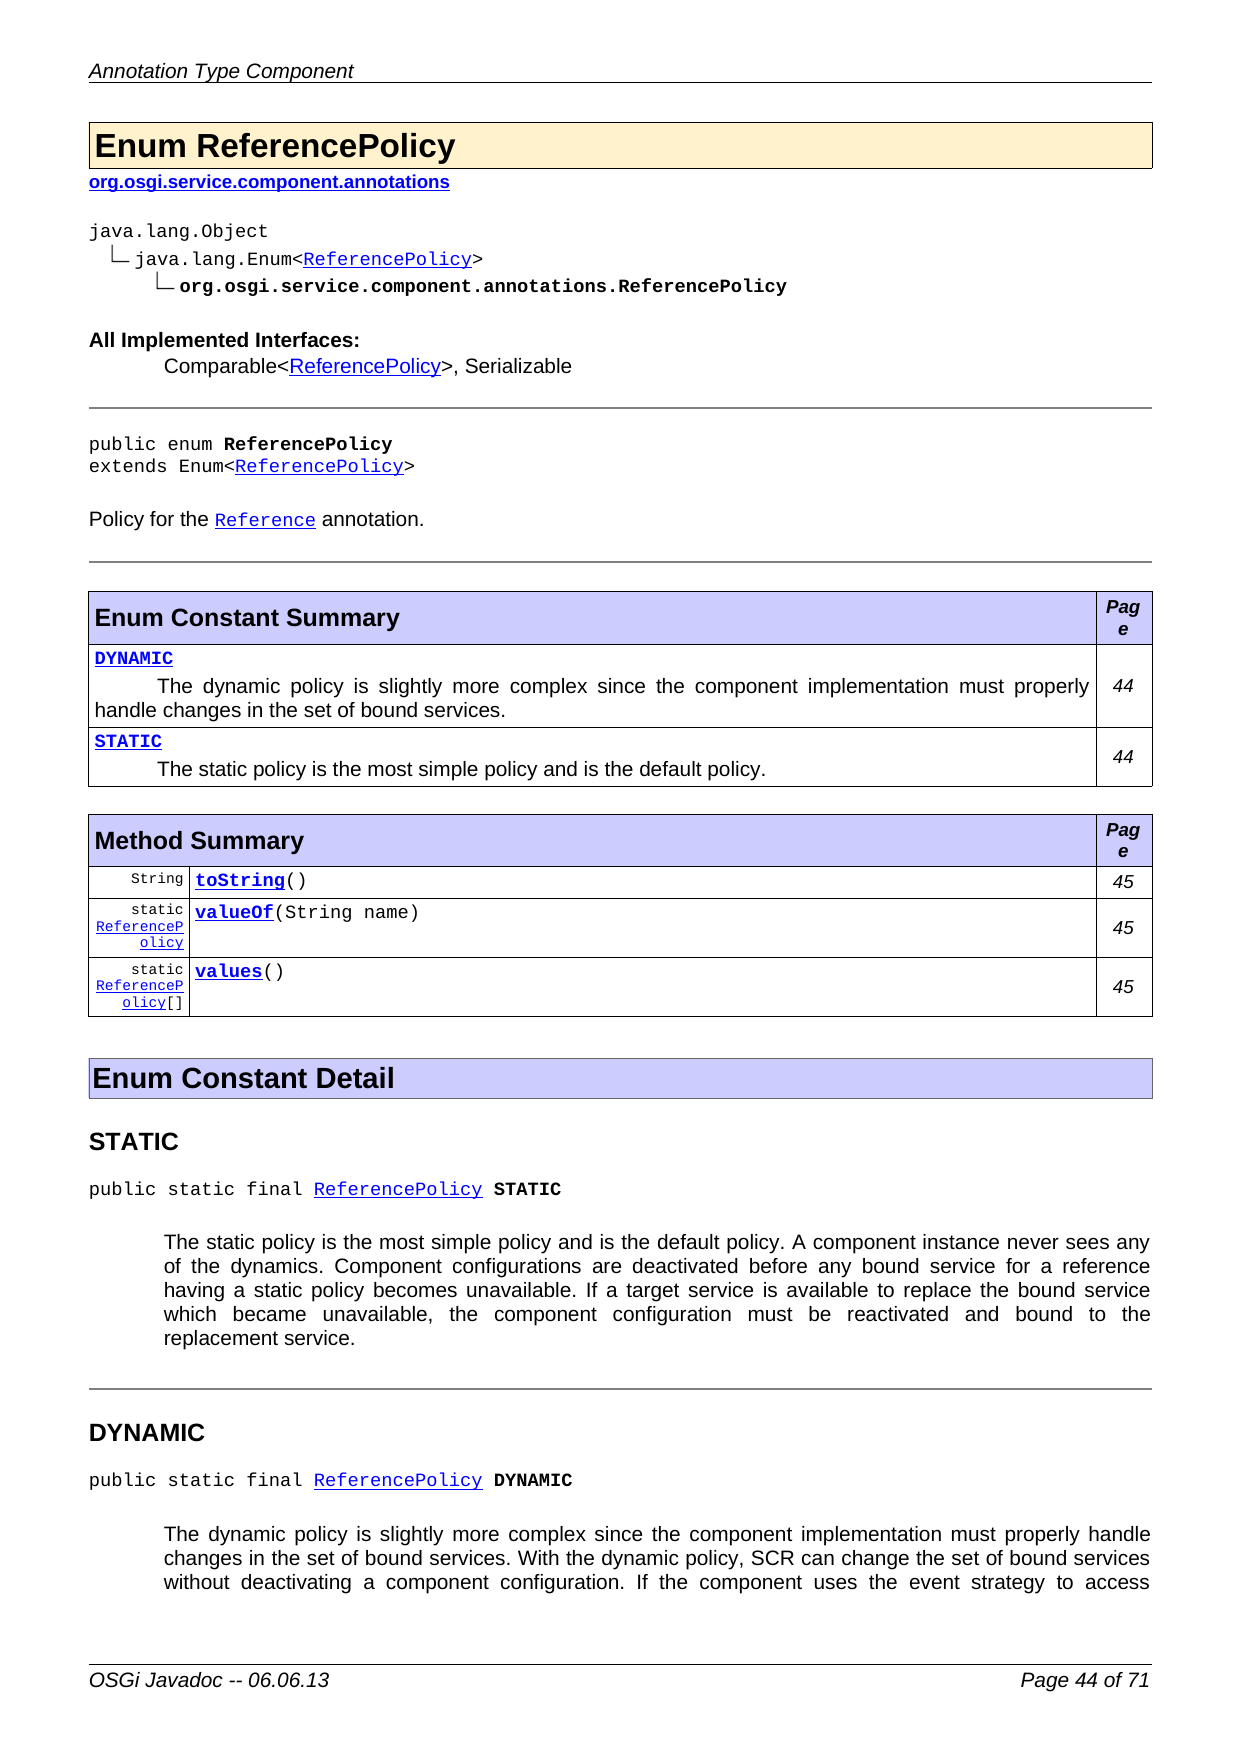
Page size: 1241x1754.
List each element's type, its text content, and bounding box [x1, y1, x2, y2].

text Policy for the Reference annotation. [88, 507, 1152, 532]
text public static final ReferencePolicy STATIC [88, 1180, 1152, 1201]
table_cell 44 [1097, 728, 1152, 786]
text The static policy is the most simple policy and is the default policy. A component instance never sees any of the dynamics. Component configurations are deactivated before any bound service for a reference having a static policy becomes unavailable. If a target service is available to replace the bound service which became unavailable, the component configuration must be reactivated and bound to the replacement service. [163, 1230, 1152, 1350]
table_cell 45 [1097, 899, 1152, 957]
table_cell 45 [1097, 958, 1152, 1016]
table_header Method Summary [89, 815, 1096, 866]
table_cell String [89, 867, 189, 898]
subtitle Enum ReferencePolicy [90, 123, 1152, 168]
text org.osgi.service.component.annotations.ReferencePolicy [88, 271, 1152, 298]
subtitle DYNAMIC [88, 1418, 1152, 1447]
text java.lang.Object [88, 222, 1152, 243]
table_cell valueOf(String name) [190, 899, 1096, 957]
table_cell static ReferencePolicy[] [89, 958, 189, 1016]
subtitle All Implemented Interfaces: [88, 327, 1152, 351]
table_header Enum Constant Summary [89, 592, 1096, 644]
table_cell toString() [190, 867, 1096, 898]
picture [156, 270, 180, 293]
text Comparable<ReferencePolicy>, Serializable [163, 354, 1152, 378]
table_header Page [1097, 592, 1152, 644]
text java.lang.Enum<ReferencePolicy> [88, 243, 1152, 271]
table_cell 45 [1097, 867, 1152, 898]
text The dynamic policy is slightly more complex since the component implementation must properly handle changes in the set of bound services. With the dynamic policy, SCR can change the set of bound services without deactivating a component configuration. If the component uses the event strategy to access [163, 1522, 1152, 1593]
table_cell static ReferencePolicy [89, 899, 189, 957]
text org.osgi.service.component.annotations [88, 171, 1152, 193]
table_cell values() [190, 958, 1096, 1016]
subtitle Enum Constant Detail [90, 1059, 1152, 1098]
table_cell STATIC The static policy is the most simple policy and is the default policy. [89, 728, 1096, 786]
table_header Page [1097, 815, 1152, 866]
picture [111, 243, 135, 266]
text public enum ReferencePolicy [88, 435, 1152, 456]
subtitle STATIC [88, 1127, 1152, 1156]
table_cell 44 [1097, 645, 1152, 727]
text extends Enum<ReferencePolicy> [88, 456, 1152, 478]
text public static final ReferencePolicy DYNAMIC [88, 1471, 1152, 1492]
table_cell DYNAMIC The dynamic policy is slightly more complex since the component implementation must properly handle changes in the set of bound services. [89, 645, 1096, 727]
